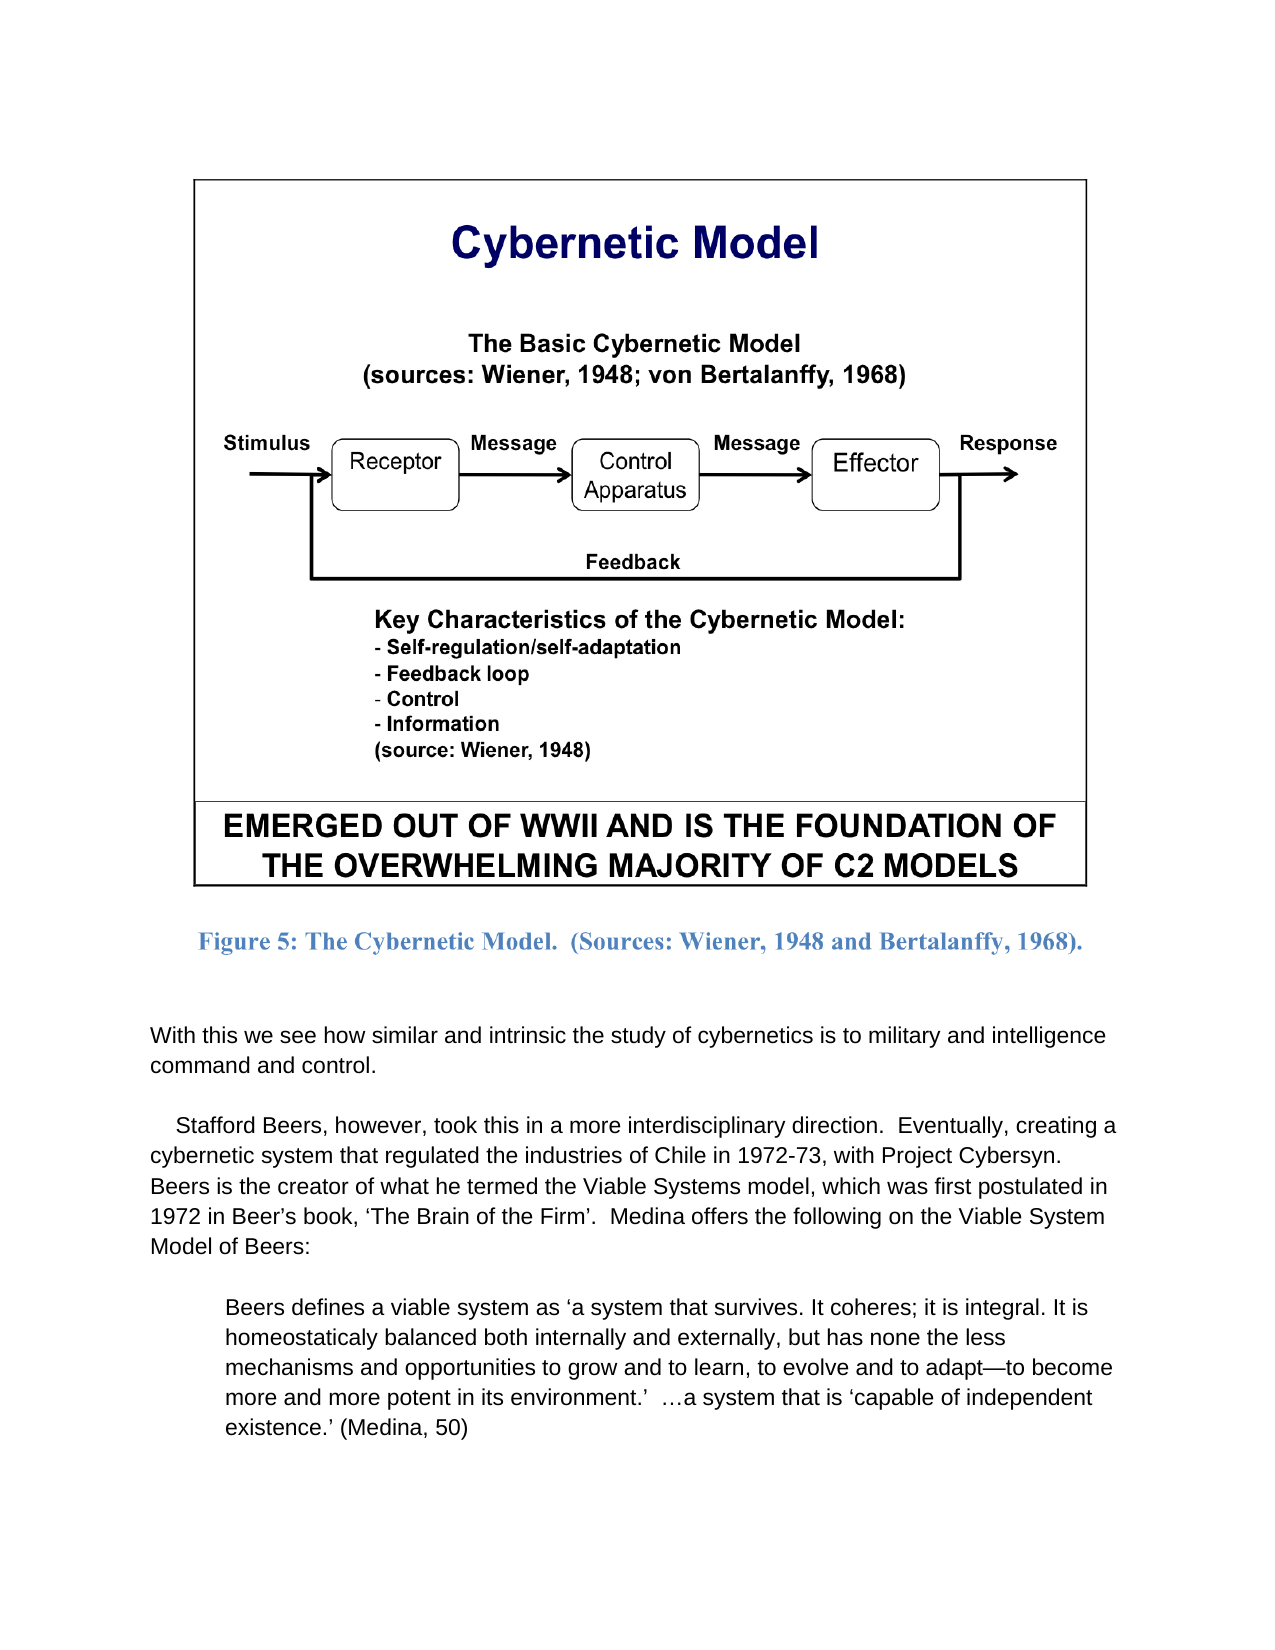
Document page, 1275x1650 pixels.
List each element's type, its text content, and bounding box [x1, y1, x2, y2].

text Stafford Beers, however, took this in a more interdisciplinary direction. Eventually, creating a cybernetic system that regulated the industries of Chile in 1972-73, with Project Cybersyn. Beers is the creator of what he termed the Viable Systems model, which was first postulated in 1972 in Beer’s book, ‘The Brain of the Firm’. Medina offers the following on the Viable System Model of Beers: [150, 1112, 1125, 1259]
picture [150, 150, 1125, 988]
text Beers defines a viable system as ‘a system that survives. It coheres; it is integral. It is homeostaticaly balanced both internally and externally, but has none the less mechanisms and opportunities to grow and to learn, to evolve and to adapt—to become more and more potent in its environment.’ …a system that is ‘capable of independent existence.’ (Medina, 50) [225, 1293, 1125, 1441]
text With this we see how similar and intrinsic the study of cybernetics is to military and intelligence command and control. [150, 1022, 1125, 1078]
